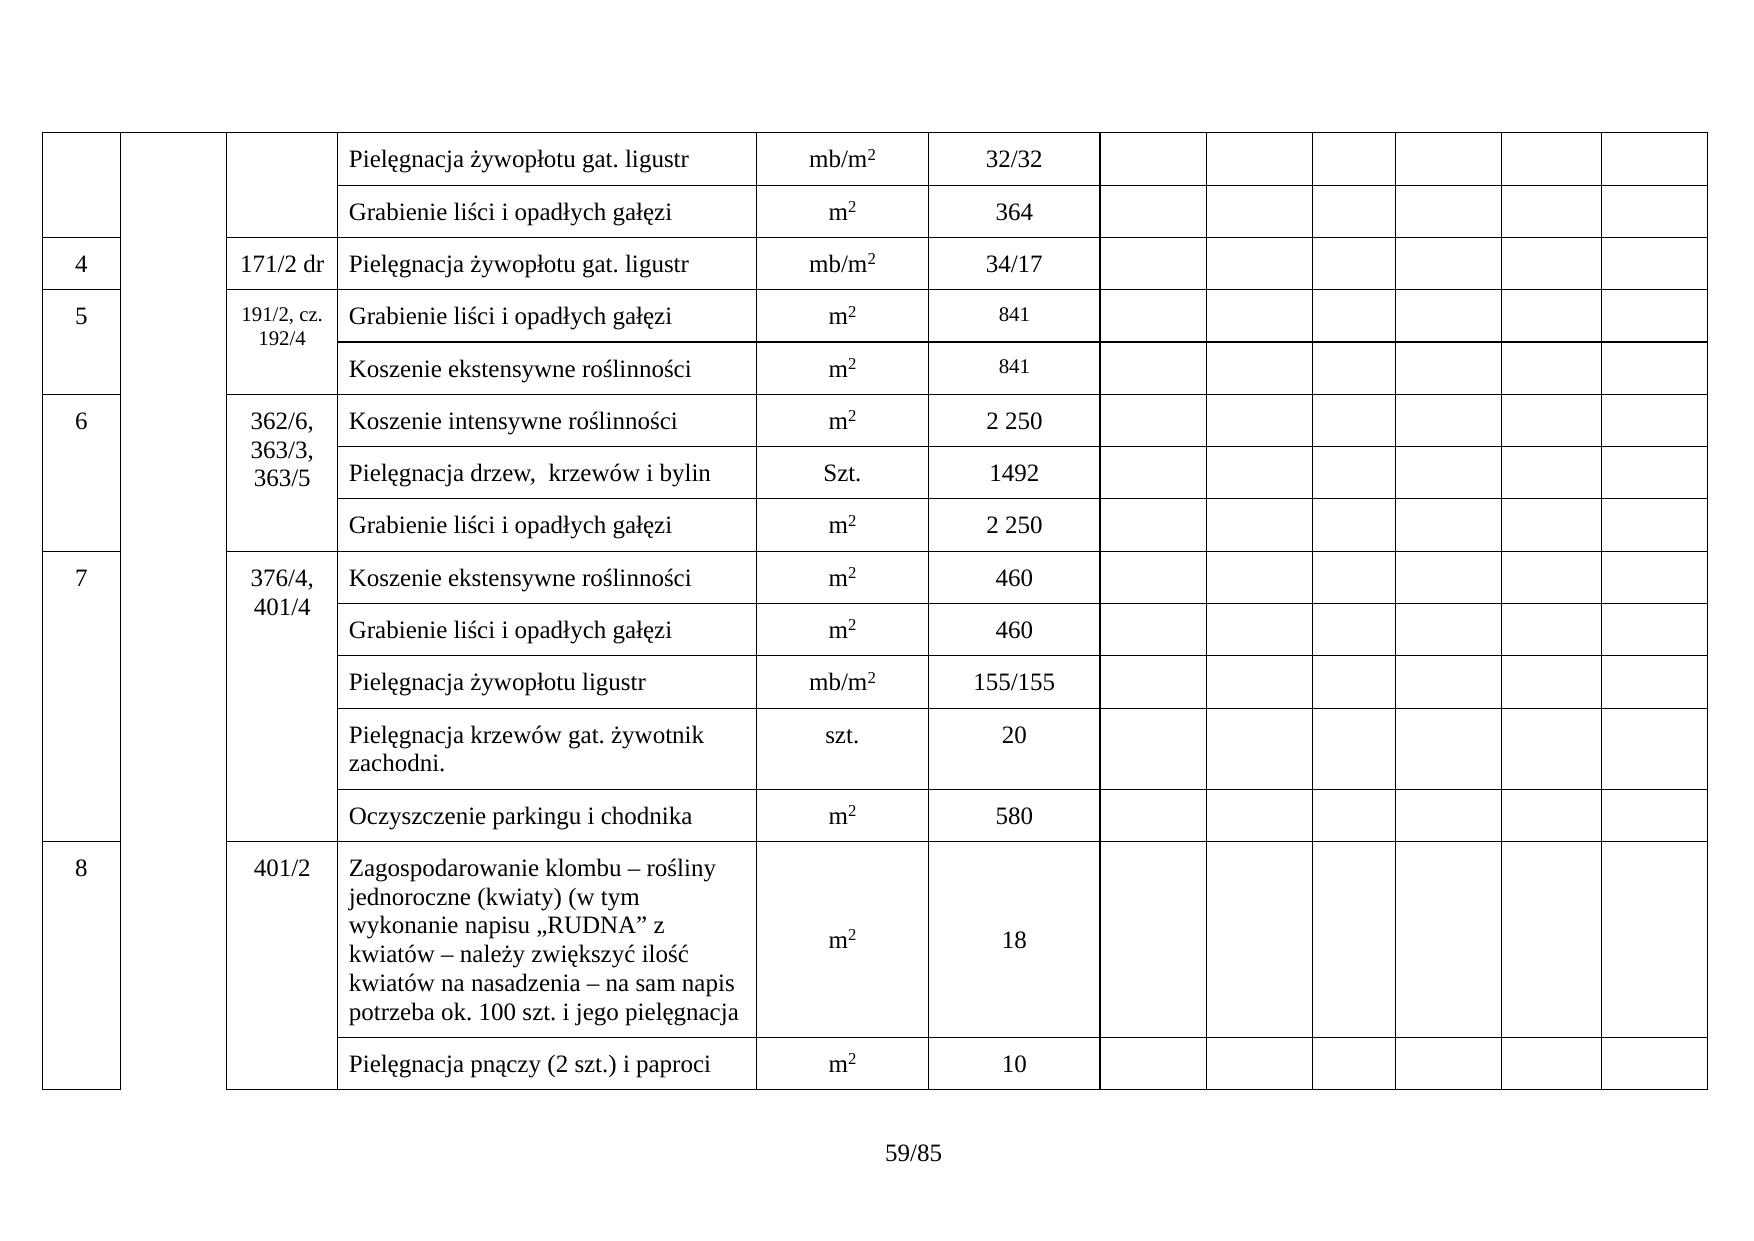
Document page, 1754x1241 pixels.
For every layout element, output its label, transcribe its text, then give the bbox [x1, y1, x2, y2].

table_cell [1602, 552, 1707, 603]
table_cell 841 [929, 343, 1099, 394]
table_cell m2 [757, 395, 928, 446]
table_cell [1502, 186, 1601, 237]
table_cell [1207, 709, 1312, 788]
table_cell [1207, 1038, 1312, 1089]
table_cell [1502, 290, 1601, 341]
table_cell [1207, 133, 1312, 184]
table_cell [1101, 238, 1206, 289]
table_cell 401/2 [227, 842, 337, 1089]
table_cell Szt. [757, 447, 928, 498]
table_cell [1602, 238, 1707, 289]
table_cell 155/155 [929, 656, 1099, 707]
table_cell [1101, 1038, 1206, 1089]
table_cell m2 [757, 604, 928, 655]
table_cell [1502, 238, 1601, 289]
table_cell [1101, 186, 1206, 237]
table_cell [1602, 395, 1707, 446]
table_cell [1396, 790, 1501, 841]
table_cell [1313, 604, 1395, 655]
table_cell Grabienie liści i opadłych gałęzi [338, 290, 756, 341]
table_cell Pielęgnacja żywopłotu gat. ligustr [338, 133, 756, 184]
table_cell [1502, 656, 1601, 707]
table_cell 364 [929, 186, 1099, 237]
table_cell [1396, 186, 1501, 237]
table_cell [1101, 447, 1206, 498]
table_cell [1602, 790, 1707, 841]
table_cell [1101, 604, 1206, 655]
table_cell [1502, 552, 1601, 603]
table_cell [1207, 499, 1312, 551]
table_cell 2 250 [929, 499, 1099, 551]
table_cell Oczyszczenie parkingu i chodnika [338, 790, 756, 841]
table_cell [1602, 447, 1707, 498]
table_cell [1101, 290, 1206, 341]
table_cell 32/32 [929, 133, 1099, 184]
table_cell [1101, 133, 1206, 184]
table_cell [1502, 133, 1601, 184]
table_cell [1502, 395, 1601, 446]
table_cell [1313, 186, 1395, 237]
table_cell mb/m2 [757, 238, 928, 289]
table_cell [1396, 552, 1501, 603]
table_cell 8 [43, 842, 120, 1089]
table_cell [1313, 790, 1395, 841]
table_cell [1313, 238, 1395, 289]
table_cell [1502, 709, 1601, 788]
table_cell 7 [43, 552, 120, 841]
table_cell [1207, 656, 1312, 707]
table_cell [1313, 709, 1395, 788]
table_cell 18 [929, 842, 1099, 1037]
table_cell [1101, 790, 1206, 841]
table_cell [43, 133, 120, 237]
table_cell 20 [929, 709, 1099, 788]
table_cell [1502, 499, 1601, 551]
table_cell [1101, 709, 1206, 788]
table_cell [1101, 842, 1206, 1037]
table_cell [1602, 604, 1707, 655]
table_cell [1207, 395, 1312, 446]
table_cell [1207, 290, 1312, 341]
table_cell [1313, 656, 1395, 707]
table_cell [121, 133, 226, 1089]
table_cell [1313, 395, 1395, 446]
table_cell [1207, 604, 1312, 655]
table_cell 5 [43, 290, 120, 394]
table_cell [1396, 1038, 1501, 1089]
table_cell [1502, 447, 1601, 498]
table_cell mb/m2 [757, 133, 928, 184]
table_cell [1313, 552, 1395, 603]
table_cell Koszenie ekstensywne roślinności [338, 343, 756, 394]
table_cell m2 [757, 1038, 928, 1089]
table_cell [1602, 290, 1707, 341]
table_cell [227, 133, 337, 237]
table_cell Grabienie liści i opadłych gałęzi [338, 186, 756, 237]
table_cell [1602, 842, 1707, 1037]
table_cell m2 [757, 290, 928, 341]
table_cell [1207, 238, 1312, 289]
table_cell 10 [929, 1038, 1099, 1089]
table_cell [1207, 842, 1312, 1037]
table_cell [1396, 842, 1501, 1037]
table_cell 1492 [929, 447, 1099, 498]
table_cell 362/6, 363/3, 363/5 [227, 395, 337, 551]
table_cell [1101, 656, 1206, 707]
table_cell [1101, 395, 1206, 446]
table_cell [1313, 499, 1395, 551]
table_cell [1502, 1038, 1601, 1089]
table_cell [1396, 343, 1501, 394]
table_cell Pielęgnacja krzewów gat. żywotnik zachodni. [338, 709, 756, 788]
table_cell m2 [757, 842, 928, 1037]
table_cell m2 [757, 499, 928, 551]
table_cell [1602, 343, 1707, 394]
table_cell [1602, 499, 1707, 551]
table_cell m2 [757, 343, 928, 394]
table_cell 6 [43, 395, 120, 551]
table_cell [1207, 447, 1312, 498]
table_cell 460 [929, 552, 1099, 603]
table_cell Pielęgnacja pnączy (2 szt.) i paproci [338, 1038, 756, 1089]
table_cell Grabienie liści i opadłych gałęzi [338, 499, 756, 551]
table_cell Zagospodarowanie klombu – rośliny jednoroczne (kwiaty) (w tym wykonanie napisu „RUDNA” z kwiatów – należy zwiększyć ilość kwiatów na nasadzenia – na sam napis potrzeba ok. 100 szt. i jego pielęgnacja [338, 842, 756, 1037]
table_cell [1207, 552, 1312, 603]
table_cell [1313, 1038, 1395, 1089]
table_cell [1396, 499, 1501, 551]
table_cell [1396, 656, 1501, 707]
table_cell Koszenie intensywne roślinności [338, 395, 756, 446]
table_cell 171/2 dr [227, 238, 337, 289]
table_cell 460 [929, 604, 1099, 655]
table_cell [1602, 186, 1707, 237]
table_cell Pielęgnacja żywopłotu gat. ligustr [338, 238, 756, 289]
table_cell 2 250 [929, 395, 1099, 446]
table_cell [1396, 133, 1501, 184]
table_cell 191/2, cz. 192/4 [227, 290, 337, 394]
table_cell [1396, 709, 1501, 788]
table_cell szt. [757, 709, 928, 788]
table_cell [1101, 552, 1206, 603]
table_cell 376/4, 401/4 [227, 552, 337, 841]
table_cell [1207, 186, 1312, 237]
table_cell [1502, 604, 1601, 655]
table_cell Koszenie ekstensywne roślinności [338, 552, 756, 603]
table_cell m2 [757, 186, 928, 237]
table_cell Grabienie liści i opadłych gałęzi [338, 604, 756, 655]
table_cell [1396, 447, 1501, 498]
table_cell [1396, 395, 1501, 446]
table_cell [1207, 343, 1312, 394]
table_cell m2 [757, 790, 928, 841]
table_cell Pielęgnacja żywopłotu ligustr [338, 656, 756, 707]
table_cell [1502, 790, 1601, 841]
table_cell [1313, 842, 1395, 1037]
table_cell 4 [43, 238, 120, 289]
table_cell [1602, 133, 1707, 184]
table_cell [1313, 290, 1395, 341]
table_cell Pielęgnacja drzew, krzewów i bylin [338, 447, 756, 498]
table_cell [1313, 447, 1395, 498]
table_cell [1602, 1038, 1707, 1089]
table_cell [1313, 133, 1395, 184]
table_cell [1502, 343, 1601, 394]
table_cell [1313, 343, 1395, 394]
table_cell 34/17 [929, 238, 1099, 289]
table_cell [1101, 343, 1206, 394]
table_cell [1602, 656, 1707, 707]
table_cell m2 [757, 552, 928, 603]
table_cell [1396, 290, 1501, 341]
table_cell [1502, 842, 1601, 1037]
table_cell [1101, 499, 1206, 551]
table_cell 580 [929, 790, 1099, 841]
table_cell [1602, 709, 1707, 788]
table_cell [1396, 238, 1501, 289]
table_cell [1207, 790, 1312, 841]
table_cell [1396, 604, 1501, 655]
table_cell 841 [929, 290, 1099, 341]
table_cell mb/m2 [757, 656, 928, 707]
